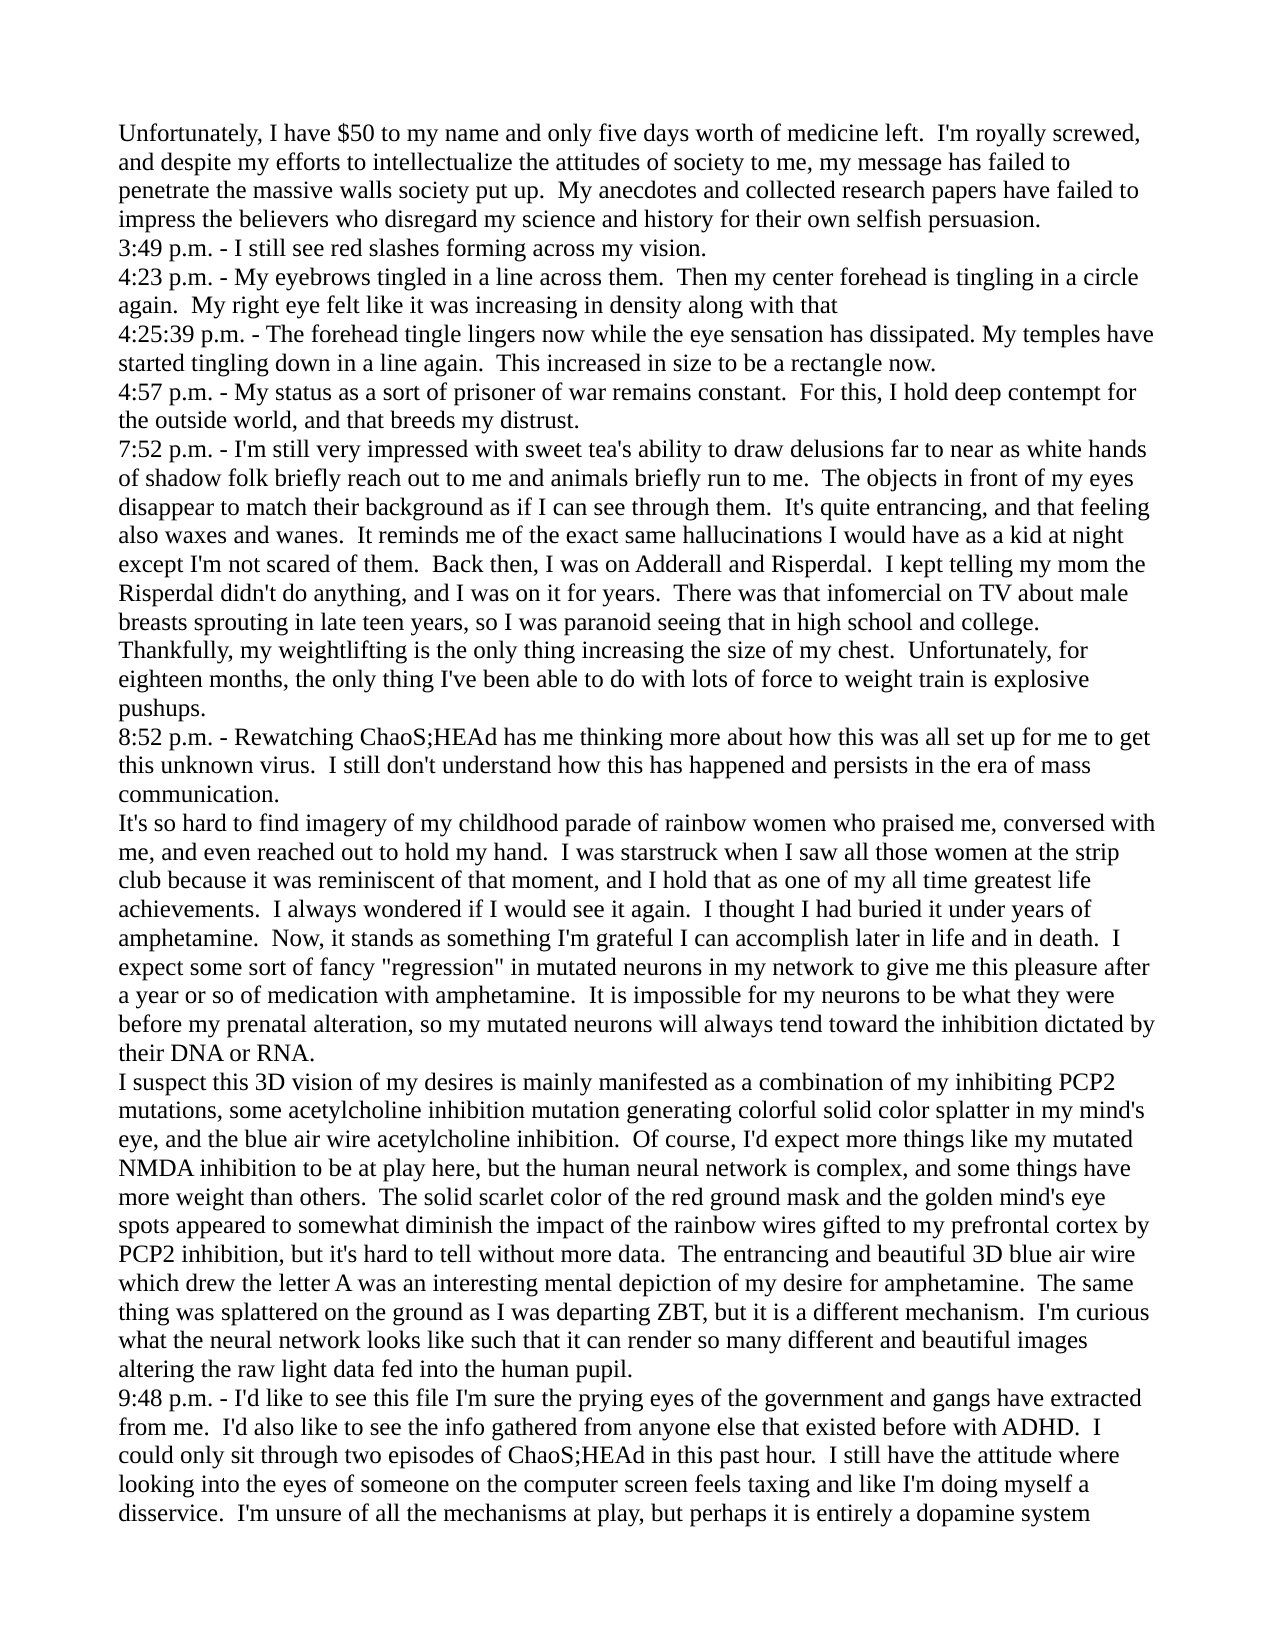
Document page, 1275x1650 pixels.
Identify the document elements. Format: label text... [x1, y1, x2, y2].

text 4:57 p.m. - My status as a sort of prisoner of war remains constant. For this, I hold deep contempt for the outside world, and that breeds my distrust. [118, 377, 1157, 434]
text I suspect this 3D vision of my desires is mainly manifested as a combination of my inhibiting PCP2 mutations, some acetylcholine inhibition mutation generating colorful solid color splatter in my mind's eye, and the blue air wire acetylcholine inhibition. Of course, I'd expect more things like my mutated NMDA inhibition to be at play here, but the human neural network is complex, and some things have more weight than others. The solid scarlet color of the red ground mask and the golden mind's eye spots appeared to somewhat diminish the impact of the rainbow wires gifted to my prefrontal cortex by PCP2 inhibition, but it's hard to tell without more data. The entrancing and beautiful 3D blue air wire which drew the letter A was an interesting mental depiction of my desire for amphetamine. The same thing was splattered on the ground as I was departing ZBT, but it is a different mechanism. I'm curious what the neural network looks like such that it can render so many different and beautiful images altering the raw light data fed into the human pupil. [118, 1067, 1157, 1383]
text 4:25:39 p.m. - The forehead tingle lingers now while the eye sensation has dissipated. My temples have started tingling down in a line again. This increased in size to be a rectangle now. [118, 319, 1157, 377]
text 4:23 p.m. - My eyebrows tingled in a line across them. Then my center forehead is tingling in a circle again. My right eye felt like it was increasing in density along with that [118, 262, 1157, 319]
text 8:52 p.m. - Rewatching ChaoS;HEAd has me thinking more about how this was all set up for me to get this unknown virus. I still don't understand how this has happened and persists in the era of mass communication. [118, 722, 1157, 808]
text Unfortunately, I have $50 to my name and only five days worth of medicine left. I'm royally screwed, and despite my efforts to intellectualize the attitudes of society to me, my message has failed to penetrate the massive walls society put up. My anecdotes and collected research papers have failed to impress the believers who disregard my science and history for their own selfish persuasion. [118, 118, 1157, 233]
text 9:48 p.m. - I'd like to see this file I'm sure the prying eyes of the government and gangs have extracted from me. I'd also like to see the info gathered from anyone else that existed before with ADHD. I could only sit through two episodes of ChaoS;HEAd in this past hour. I still have the attitude where looking into the eyes of someone on the computer screen feels taxing and like I'm doing myself a disservice. I'm unsure of all the mechanisms at play, but perhaps it is entirely a dopamine system [118, 1383, 1157, 1527]
text It's so hard to find imagery of my childhood parade of rainbow women who praised me, conversed with me, and even reached out to hold my hand. I was starstruck when I saw all those women at the strip club because it was reminiscent of that moment, and I hold that as one of my all time greatest life achievements. I always wondered if I would see it again. I thought I had buried it under years of amphetamine. Now, it stands as something I'm grateful I can accomplish later in life and in death. I expect some sort of fancy "regression" in mutated neurons in my network to give me this pleasure after a year or so of medication with amphetamine. It is impossible for my neurons to be what they were before my prenatal alteration, so my mutated neurons will always tend toward the inhibition dictated by their DNA or RNA. [118, 808, 1157, 1067]
text 3:49 p.m. - I still see red slashes forming across my vision. [118, 233, 1157, 262]
text 7:52 p.m. - I'm still very impressed with sweet tea's ability to draw delusions far to near as white hands of shadow folk briefly reach out to me and animals briefly run to me. The objects in front of my eyes disappear to match their background as if I can see through them. It's quite entrancing, and that feeling also waxes and wanes. It reminds me of the exact same hallucinations I would have as a kid at night except I'm not scared of them. Back then, I was on Adderall and Risperdal. I kept telling my mom the Risperdal didn't do anything, and I was on it for years. There was that infomercial on TV about male breasts sprouting in late teen years, so I was paranoid seeing that in high school and college. Thankfully, my weightlifting is the only thing increasing the size of my chest. Unfortunately, for eighteen months, the only thing I've been able to do with lots of force to weight train is explosive pushups. [118, 434, 1157, 722]
